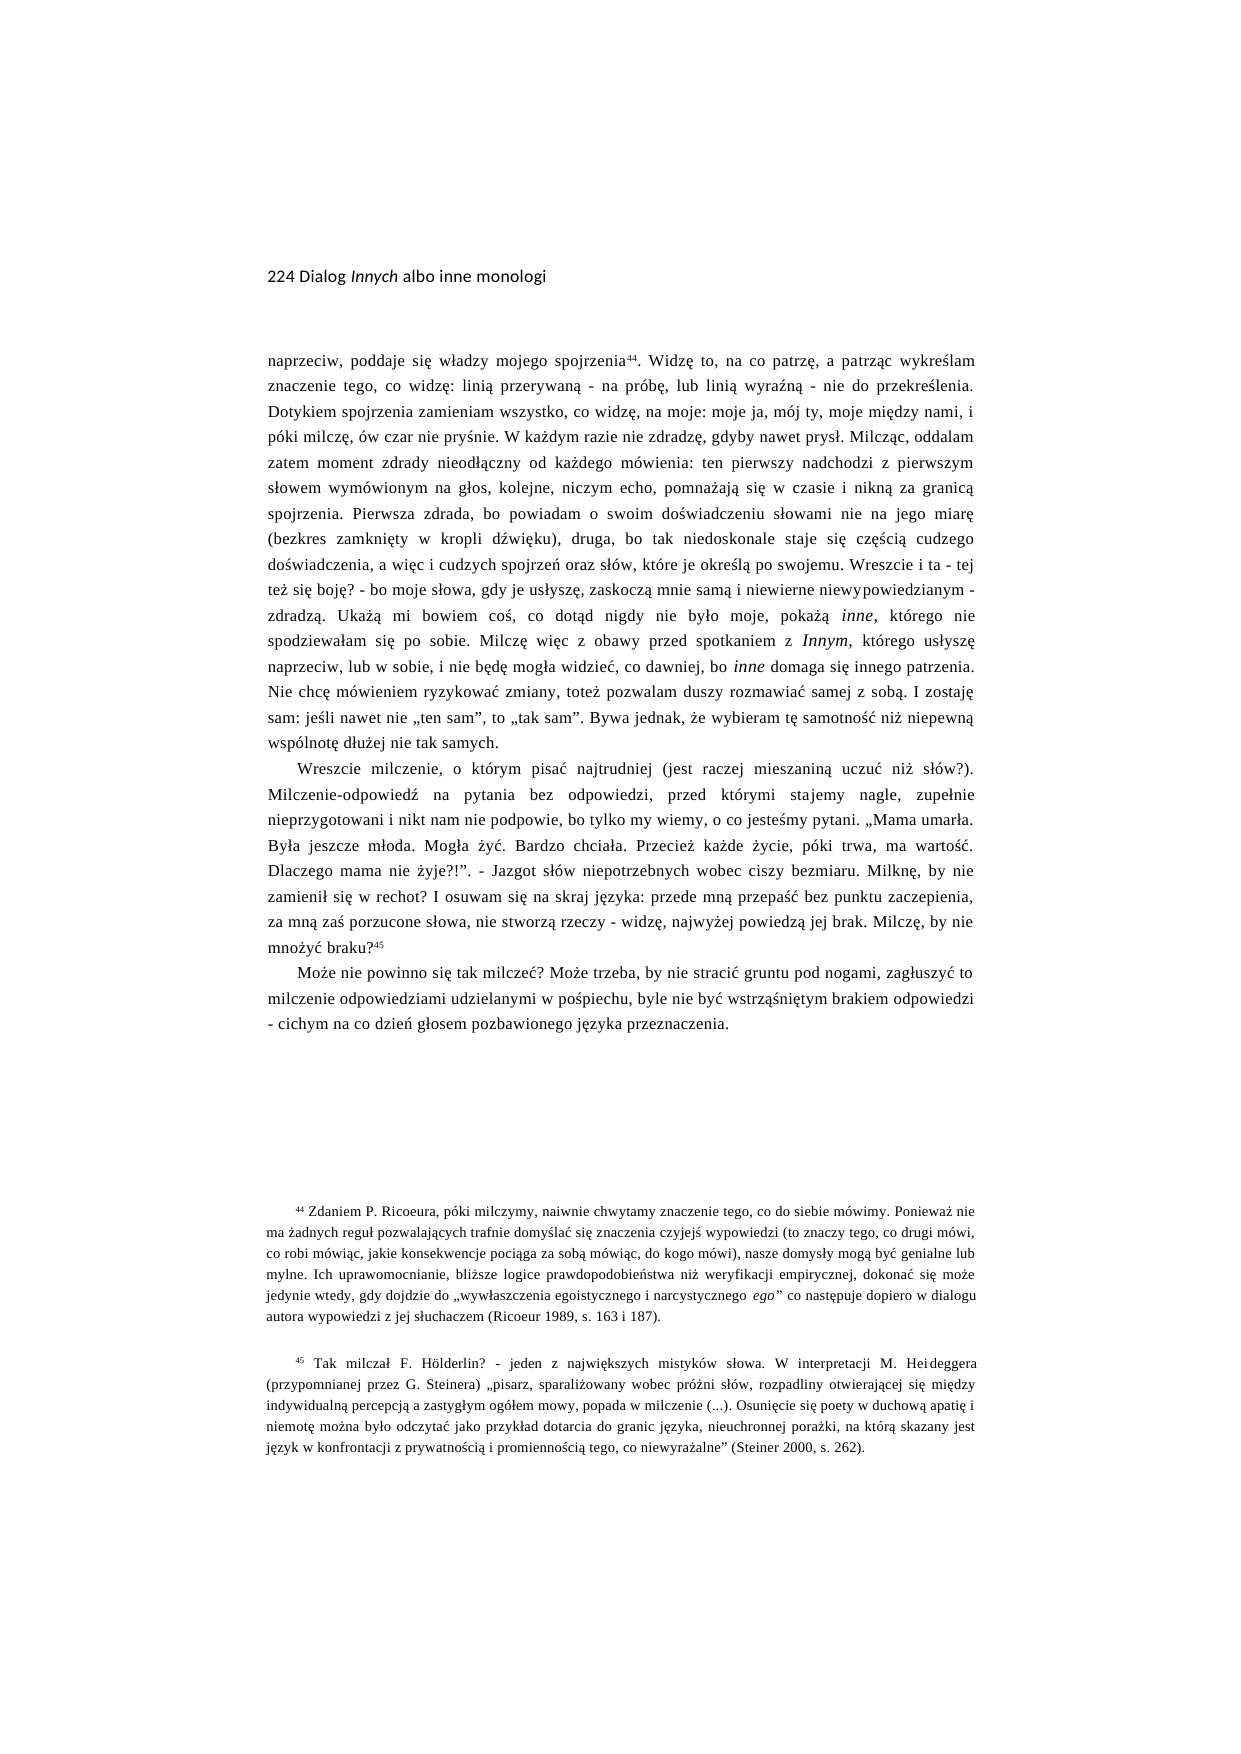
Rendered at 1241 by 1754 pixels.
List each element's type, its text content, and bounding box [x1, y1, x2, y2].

text Może nie powinno się tak milczeć? Może trzeba, by nie stracić gruntu pod nogami, zagłuszyć to milczenie odpowiedziami udzielanymi w pośpiechu, byle nie być wstrząśniętym brakiem odpowiedzi - cichym na co dzień głosem po­zbawionego języka przeznaczenia. [268, 958, 975, 1035]
text 224 Dialog Innych albo inne monologi [267, 268, 606, 286]
text Wreszcie milczenie, o którym pisać najtrudniej (jest raczej mieszaniną uczuć niż słów?). Milczenie-odpowiedź na pytania bez odpowiedzi, przed którymi sta­jemy nagle, zupełnie nieprzygotowani i nikt nam nie podpowie, bo tylko my wiemy, o co jesteśmy pytani. „Mama umarła. Była jeszcze młoda. Mogła żyć. Bardzo chciała. Przecież każde życie, póki trwa, ma wartość. Dlaczego mama nie żyje?!”. - Jazgot słów niepotrzebnych wobec ciszy bezmiaru. Milknę, by nie zamienił się w rechot? I osuwam się na skraj języka: przede mną przepaść bez punktu zaczepienia, za mną zaś porzucone słowa, nie stworzą rzeczy - widzę, najwyżej powiedzą jej brak. Milczę, by nie mnożyć braku?45 [268, 754, 975, 958]
text 45 Tak milczał F. Hölderlin? - jeden z największych mistyków słowa. W interpretacji M. Hei­deggera (przypomnianej przez G. Steinera) „pisarz, sparaliżowany wobec próżni słów, rozpadliny otwierającej się między indywidualną percepcją a zastygłym ogółem mowy, popada w milczenie (...). Osunięcie się poety w duchową apatię i niemotę można było odczytać jako przykład dotarcia do granic języka, nieuchronnej porażki, na którą skazany jest język w konfrontacji z prywatnością i promiennością tego, co niewyrażalne” (Steiner 2000, s. 262). [266, 1351, 977, 1456]
text 44 Zdaniem P. Ricoeura, póki milczymy, naiwnie chwytamy znaczenie tego, co do siebie mówimy. Ponieważ nie ma żadnych reguł pozwalających trafnie domyślać się znaczenia czyjejś wypowiedzi (to znaczy tego, co drugi mówi, co robi mówiąc, jakie konsekwencje pociąga za sobą mówiąc, do kogo mówi), nasze domysły mogą być genialne lub mylne. Ich uprawomocnianie, bliższe logice prawdopodobieństwa niż weryfikacji empirycznej, dokonać się może jedynie wtedy, gdy dojdzie do „wywłaszczenia egoistycznego i narcystycznego ego” co następuje dopiero w dialogu autora wypowiedzi z jej słuchaczem (Ricoeur 1989, s. 163 i 187). [266, 1200, 977, 1326]
text naprzeciw, poddaje się władzy mojego spojrzenia44. Widzę to, na co patrzę, a pa­trząc wykreślam znaczenie tego, co widzę: linią przerywaną - na próbę, lub linią wyraźną - nie do przekreślenia. Dotykiem spojrzenia zamieniam wszystko, co widzę, na moje: moje ja, mój ty, moje między nami, i póki milczę, ów czar nie pryśnie. W każdym razie nie zdradzę, gdyby nawet prysł. Milcząc, oddalam za­tem moment zdrady nieodłączny od każdego mówienia: ten pierwszy nadchodzi z pierwszym słowem wymówionym na głos, kolejne, niczym echo, pomnażają się w czasie i nikną za granicą spojrzenia. Pierwsza zdrada, bo powiadam o swoim doświadczeniu słowami nie na jego miarę (bezkres zamknięty w kropli dźwię­ku), druga, bo tak niedoskonale staje się częścią cudzego doświadczenia, a więc i cudzych spojrzeń oraz słów, które je określą po swojemu. Wreszcie i ta - tej też się boję? - bo moje słowa, gdy je usłyszę, zaskoczą mnie samą i niewierne niewy­powiedzianym - zdradzą. Ukażą mi bowiem coś, co dotąd nigdy nie było moje, pokażą inne, którego nie spodziewałam się po sobie. Milczę więc z obawy przed spotkaniem z Innym, którego usłyszę naprzeciw, lub w sobie, i nie będę mogła widzieć, co dawniej, bo inne domaga się innego patrzenia. Nie chcę mówieniem ryzykować zmiany, toteż pozwalam duszy rozmawiać samej z sobą. I zostaję sam: jeśli nawet nie „ten sam”, to „tak sam”. Bywa jednak, że wybieram tę samotność niż niepewną wspólnotę dłużej nie tak samych. [268, 346, 975, 754]
